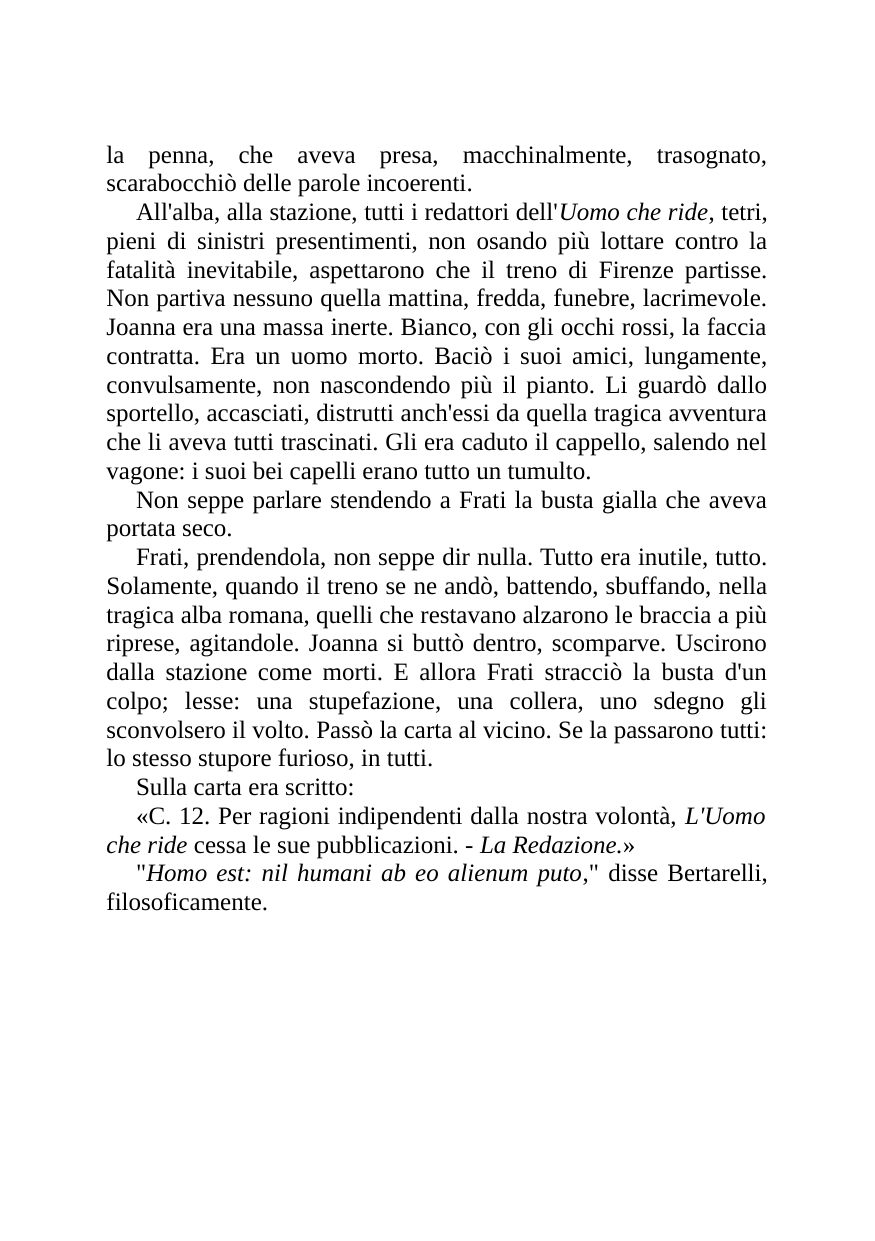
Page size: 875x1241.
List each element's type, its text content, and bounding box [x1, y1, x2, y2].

text "Homo est: nil humani ab eo alienum puto," disse Bertarelli, filosoficamente. [106, 858, 768, 916]
text All'alba, alla stazione, tutti i redattori dell'Uomo che ride, tetri, pieni di sinistri presentimenti, non osando più lottare contro la fatalità inevitabile, aspettarono che il treno di Firenze partisse. Non partiva nessuno quella mattina, fredda, funebre, lacrimevole. Joanna era una massa inerte. Bianco, con gli occhi rossi, la faccia contratta. Era un uomo morto. Baciò i suoi amici, lungamente, convulsamente, non nascondendo più il pianto. Li guardò dallo sportello, accasciati, distrutti anch'essi da quella tragica avventura che li aveva tutti trascinati. Gli era caduto il cappello, salendo nel vagone: i suoi bei capelli erano tutto un tumulto. [106, 197, 768, 485]
text «C. 12. Per ragioni indipendenti dalla nostra volontà, L'Uomo che ride cessa le sue pubblicazioni. - La Redazione.» [106, 801, 768, 858]
text Sulla carta era scritto: [106, 772, 768, 801]
text Frati, prendendola, non seppe dir nulla. Tutto era inutile, tutto. Solamente, quando il treno se ne andò, battendo, sbuffando, nella tragica alba romana, quelli che restavano alzarono le braccia a più riprese, agitandole. Joanna si buttò dentro, scomparve. Uscirono dalla stazione come morti. E allora Frati stracciò la busta d'un colpo; lesse: una stupefazione, una collera, uno sdegno gli sconvolsero il volto. Passò la carta al vicino. Se la passarono tutti: lo stesso stupore furioso, in tutti. [106, 542, 768, 772]
text la penna, che aveva presa, macchinalmente, trasognato, scarabocchiò delle parole incoerenti. [106, 140, 768, 197]
text Non seppe parlare stendendo a Frati la busta gialla che aveva portata seco. [106, 485, 768, 542]
